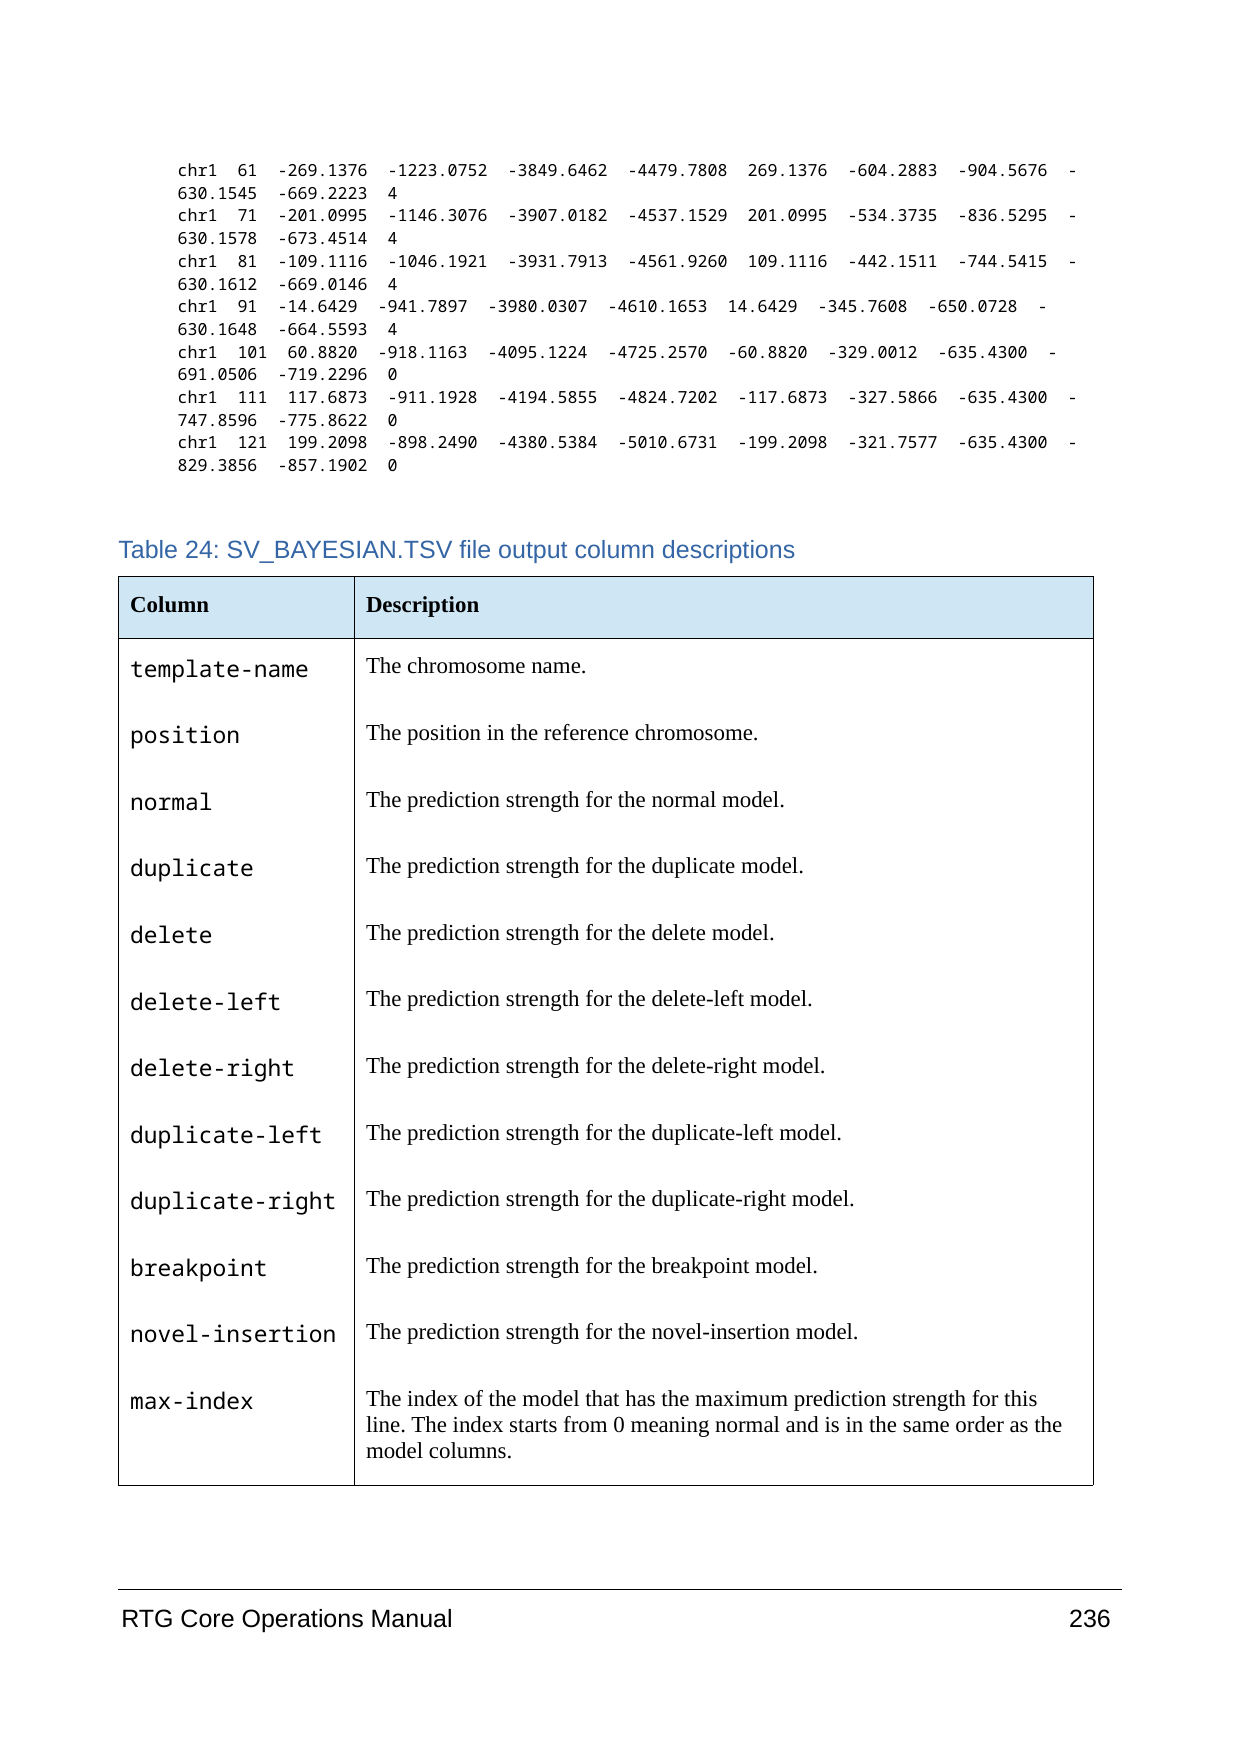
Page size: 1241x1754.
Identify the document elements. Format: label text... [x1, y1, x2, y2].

table_cell The prediction strength for the duplicate-right model. [355, 1170, 1093, 1237]
text chr1 61 -269.1376 -1223.0752 -3849.6462 -4479.7808 269.1376 -604.2883 -904.5676 -630.1545 -669.2223 4 [177, 159, 1122, 204]
text chr1 101 60.8820 -918.1163 -4095.1224 -4725.2570 -60.8820 -329.0012 -635.4300 -691.0506 -719.2296 0 [177, 340, 1122, 386]
table_cell duplicate-right [119, 1170, 354, 1237]
table_header Column [119, 577, 354, 638]
table_cell delete-right [119, 1037, 354, 1104]
table_cell The index of the model that has the maximum prediction strength for this line. The index starts from 0 meaning normal and is in the same order as the model columns. [355, 1370, 1093, 1484]
table_cell novel-insertion [119, 1304, 354, 1370]
table_cell breakpoint [119, 1237, 354, 1303]
table_cell position [119, 705, 354, 771]
table_cell The prediction strength for the novel-insertion model. [355, 1304, 1093, 1370]
table_cell The prediction strength for the duplicate model. [355, 838, 1093, 904]
text chr1 81 -109.1116 -1046.1921 -3931.7913 -4561.9260 109.1116 -442.1511 -744.5415 -630.1612 -669.0146 4 [177, 249, 1122, 295]
table_cell The prediction strength for the delete-right model. [355, 1037, 1093, 1104]
text chr1 71 -201.0995 -1146.3076 -3907.0182 -4537.1529 201.0995 -534.3735 -836.5295 -630.1578 -673.4514 4 [177, 204, 1122, 249]
table_cell delete-left [119, 971, 354, 1037]
table_header Description [355, 577, 1093, 638]
table_cell max-index [119, 1370, 354, 1484]
table_cell normal [119, 771, 354, 838]
table_cell The prediction strength for the normal model. [355, 771, 1093, 838]
table_cell The chromosome name. [355, 639, 1093, 704]
text chr1 111 117.6873 -911.1928 -4194.5855 -4824.7202 -117.6873 -327.5866 -635.4300 -747.8596 -775.8622 0 [177, 386, 1122, 431]
table_cell duplicate [119, 838, 354, 904]
text chr1 121 199.2098 -898.2490 -4380.5384 -5010.6731 -199.2098 -321.7577 -635.4300 -829.3856 -857.1902 0 [177, 431, 1122, 477]
table_cell duplicate-left [119, 1104, 354, 1170]
table_cell template-name [119, 639, 354, 704]
text Table 24: SV_BAYESIAN.TSV file output column descriptions [118, 535, 1122, 563]
table_cell The prediction strength for the duplicate-left model. [355, 1104, 1093, 1170]
table_cell The position in the reference chromosome. [355, 705, 1093, 771]
text chr1 91 -14.6429 -941.7897 -3980.0307 -4610.1653 14.6429 -345.7608 -650.0728 -630.1648 -664.5593 4 [177, 295, 1122, 340]
table_cell The prediction strength for the breakpoint model. [355, 1237, 1093, 1303]
table_cell delete [119, 904, 354, 971]
table_cell The prediction strength for the delete-left model. [355, 971, 1093, 1037]
table_cell The prediction strength for the delete model. [355, 904, 1093, 971]
